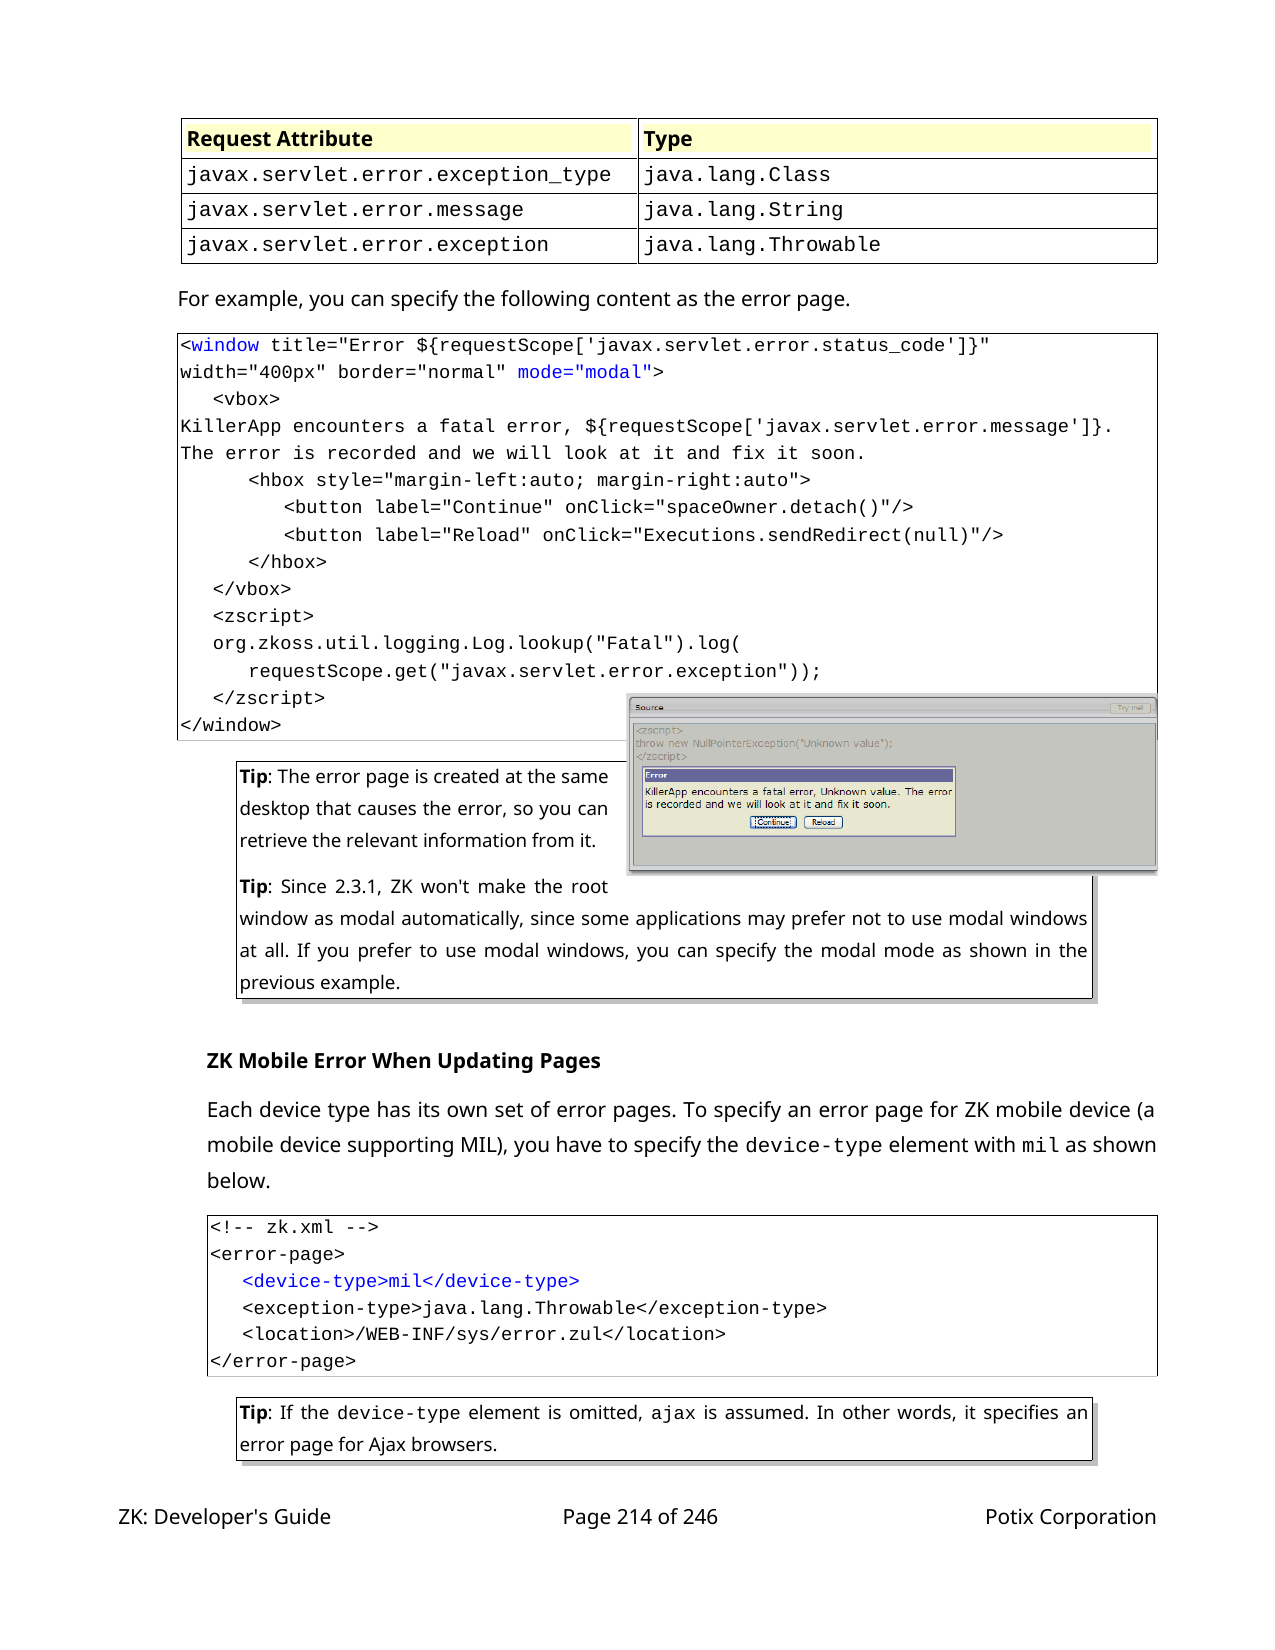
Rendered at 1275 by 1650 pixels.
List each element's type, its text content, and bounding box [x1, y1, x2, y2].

table_cell javax.servlet.error.exception_type [182, 159, 637, 193]
table_header Type [639, 119, 1157, 158]
text <!-- zk.xml --> [208, 1216, 1157, 1239]
text <device-type>mil</device-type> <exception-type>java.lang.Throwable</exception-type> <location>/WEB-INF/sys/error.zul</location> </error-page> [208, 1269, 1157, 1376]
text </window> [178, 713, 626, 740]
text width="400px" border="normal" mode="modal"> [178, 360, 1157, 384]
text <vbox> [178, 387, 1157, 411]
text Tip: The error page is created at the same desktop that causes the error, so you can retrieve the relevant information from it. [237, 762, 626, 853]
table_header Request Attribute [182, 119, 637, 158]
text Tip: Since 2.3.1, ZK won't make the root window as modal automatically, since some applications may prefer not to use modal windows at all. If you prefer to use modal windows, you can specify the modal mode as shown in the previous example. [237, 871, 1092, 998]
text </hbox> [178, 550, 1157, 574]
text <button label="Reload" onClick="Executions.sendRedirect(null)"/> [178, 522, 1157, 547]
subtitle ZK Mobile Error When Updating Pages [207, 1046, 1157, 1074]
text requestScope.get("javax.servlet.error.exception")); [178, 658, 1157, 683]
text <error-page> [208, 1242, 1157, 1266]
text </zscript> [178, 686, 1157, 710]
text Each device type has its own set of error pages. To specify an error page for ZK mobile device (a mobile device supporting MIL), you have to specify the device-type element with mil as shown below. [207, 1095, 1157, 1194]
text <zscript> [178, 604, 1157, 628]
table_cell java.lang.Throwable [639, 229, 1157, 263]
text KillerApp encounters a fatal error, ${requestScope['javax.servlet.error.message']}. The error is recorded and we will look at it and fix it soon. [178, 414, 1157, 465]
table_cell javax.servlet.error.message [182, 194, 637, 228]
text </vbox> [178, 577, 1157, 601]
picture [626, 693, 1158, 876]
text <hbox style="margin-left:auto; margin-right:auto"> [178, 468, 1157, 492]
table_cell javax.servlet.error.exception [182, 229, 637, 263]
text For example, you can specify the following content as the error page. [177, 284, 1157, 312]
text <window title="Error ${requestScope['javax.servlet.error.status_code']}" [178, 334, 1157, 357]
text org.zkoss.util.logging.Log.lookup("Fatal").log( [178, 631, 1157, 656]
table_cell java.lang.String [639, 194, 1157, 228]
table_cell java.lang.Class [639, 159, 1157, 193]
text Tip: If the device-type element is omitted, ajax is assumed. In other words, it specifies an error page for Ajax browsers. [237, 1398, 1092, 1460]
text <button label="Continue" onClick="spaceOwner.detach()"/> [178, 495, 1157, 519]
